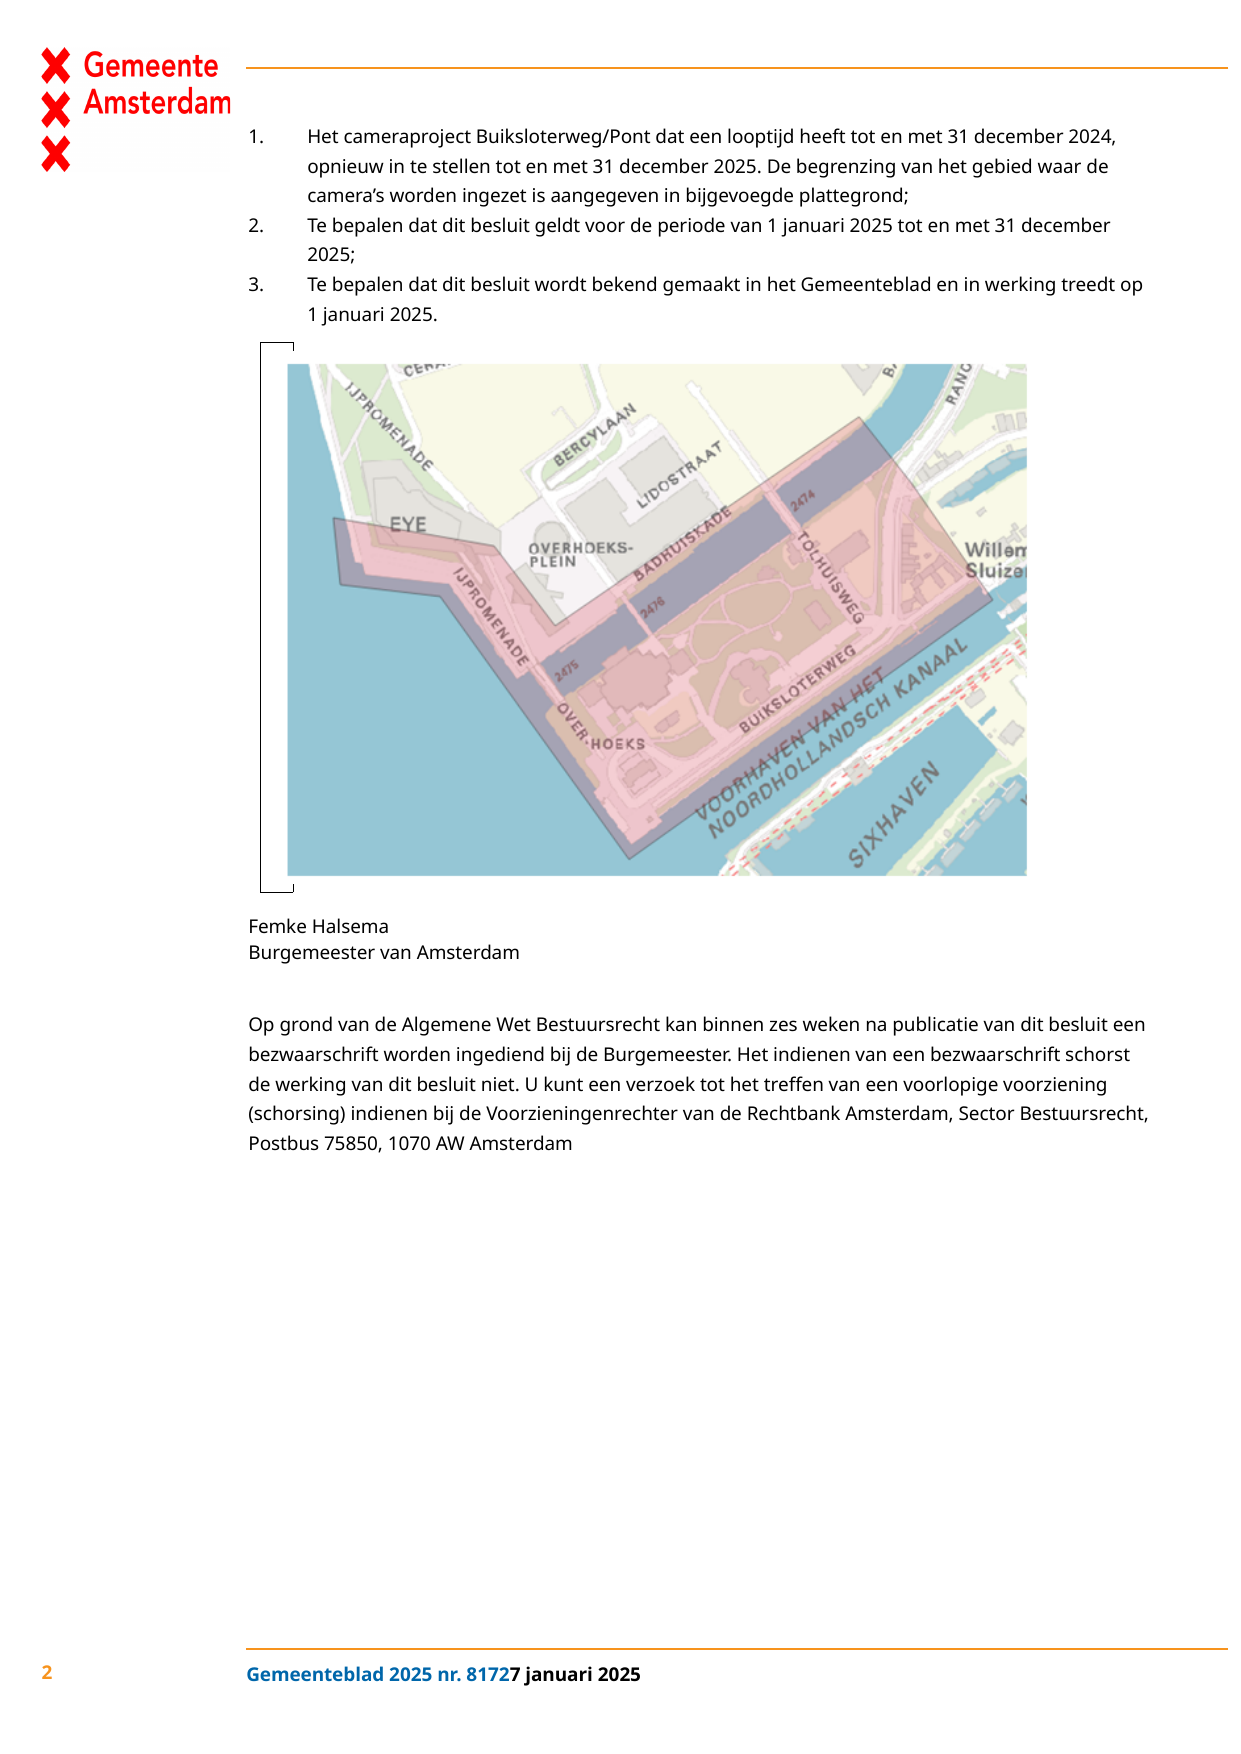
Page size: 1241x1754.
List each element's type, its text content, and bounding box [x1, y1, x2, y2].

text Burgemeester van Amsterdam [248, 939, 1152, 965]
picture [41, 47, 231, 172]
text Femke Halsema [248, 913, 1152, 939]
text Op grond van de Algemene Wet Bestuursrecht kan binnen zes weken na publicatie van dit besluit een bezwaarschrift worden ingediend bij de Burgemeester. Het indienen van een bezwaarschrift schorst de werking van dit besluit niet. U kunt een verzoek tot het treffen van een voorlopige voorziening (schorsing) indienen bij de Voorzieningenrechter van de Rechtbank Amsterdam, Sector Bestuursrecht, Postbus 75850, 1070 AW Amsterdam [248, 1012, 1152, 1156]
picture [268, 351, 1031, 884]
list Te bepalen dat dit besluit wordt bekend gemaakt in het Gemeenteblad en in werking treedt op 1 januari 2025. [248, 271, 1152, 326]
list Te bepalen dat dit besluit geldt voor de periode van 1 januari 2025 tot en met 31 december 2025; [248, 212, 1152, 267]
list Het cameraproject Buiksloterweg/Pont dat een looptijd heeft tot en met 31 december 2024, opnieuw in te stellen tot en met 31 december 2025. De begrenzing van het gebied waar de camera’s worden ingezet is aangegeven in bijgevoegde plattegrond; [248, 123, 1152, 208]
